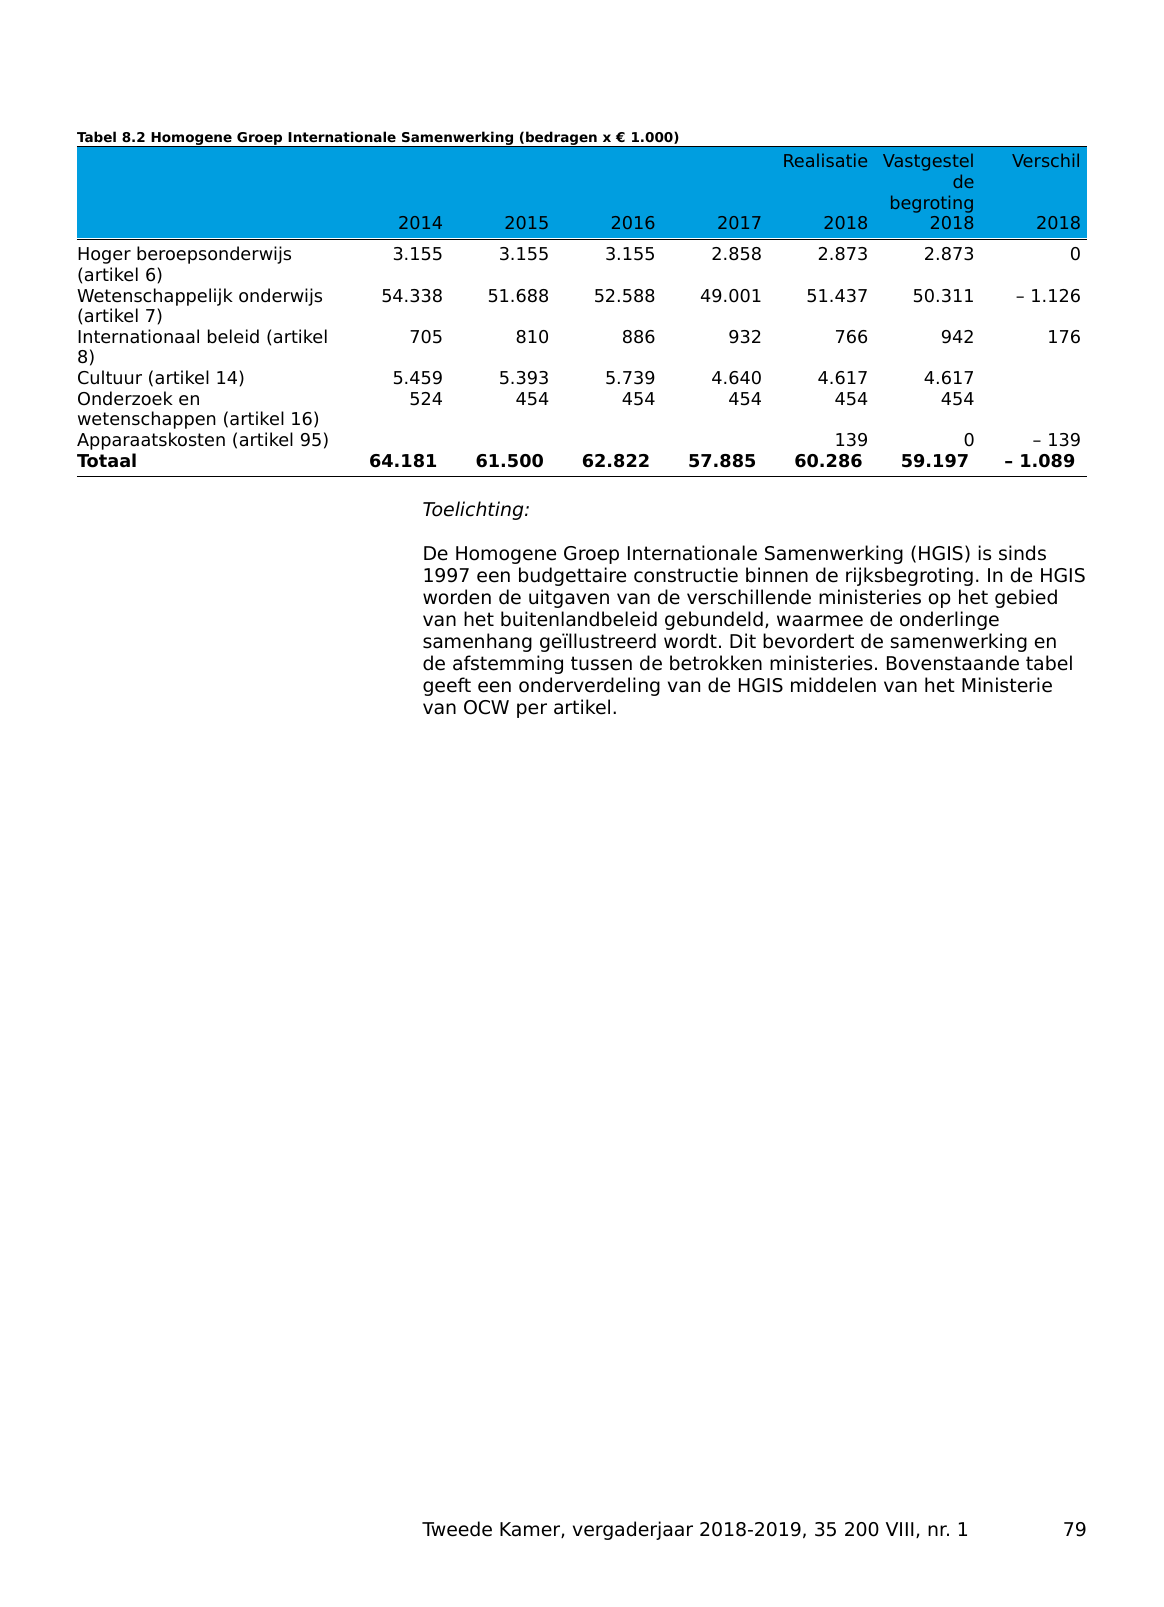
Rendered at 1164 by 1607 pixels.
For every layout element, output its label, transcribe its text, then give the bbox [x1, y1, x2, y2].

table_cell 524 [343, 389, 449, 430]
table_cell [449, 147, 555, 213]
table_cell 52.588 [555, 286, 661, 327]
table_cell [555, 147, 661, 213]
table_cell 60.286 [768, 451, 874, 476]
table_cell – 1.089 [980, 451, 1087, 476]
table_cell 2015 [449, 213, 555, 238]
text De Homogene Groep Internationale Samenwerking (HGIS) is sinds 1997 een budgettaire constructie binnen de rijksbegroting. In de HGIS worden de uitgaven van de verschillende ministeries op het gebied van het buitenlandbeleid gebundeld, waarmee de onderlinge samenhang geïllustreerd wordt. Dit bevordert de samenwerking en de afstemming tussen de betrokken ministeries. Bovenstaande tabel geeft een onderverdeling van de HGIS middelen van het Ministerie van OCW per artikel. [422, 543, 1087, 719]
table_cell 57.885 [661, 451, 768, 476]
table_cell Onderzoek en wetenschappen (artikel 16) [77, 389, 342, 430]
table_cell Cultuur (artikel 14) [77, 368, 342, 389]
table_cell 5.739 [555, 368, 661, 389]
table_cell 61.500 [449, 451, 555, 476]
table_cell 62.822 [555, 451, 661, 476]
table_cell [77, 213, 342, 238]
table_cell 3.155 [449, 240, 555, 286]
table_cell – 139 [980, 430, 1087, 451]
table_cell 2018 [980, 213, 1087, 238]
table_cell 3.155 [555, 240, 661, 286]
table_cell [661, 430, 768, 451]
table_cell 0 [980, 240, 1087, 286]
table_cell 2014 [343, 213, 449, 238]
table_cell 4.617 [874, 368, 980, 389]
table_cell [980, 368, 1087, 389]
table_cell 454 [768, 389, 874, 430]
table_cell 932 [661, 327, 768, 368]
table_cell 176 [980, 327, 1087, 368]
table_cell 2.873 [874, 240, 980, 286]
table_cell [449, 430, 555, 451]
table_cell 2017 [661, 213, 768, 238]
table_cell [343, 430, 449, 451]
table_cell 64.181 [343, 451, 449, 476]
table_cell 454 [874, 389, 980, 430]
table_cell [77, 147, 342, 213]
table_cell Hoger beroepsonderwijs (artikel 6) [77, 240, 342, 286]
table_cell Apparaatskosten (artikel 95) [77, 430, 342, 451]
table_cell Wetenschappelijk onderwijs (artikel 7) [77, 286, 342, 327]
subtitle Toelichting: [422, 499, 1087, 521]
table_cell 139 [768, 430, 874, 451]
table_cell Verschil [980, 147, 1087, 213]
table_cell 51.437 [768, 286, 874, 327]
table_cell 2.873 [768, 240, 874, 286]
table_cell 5.459 [343, 368, 449, 389]
table_cell 51.688 [449, 286, 555, 327]
table_cell [555, 430, 661, 451]
table_cell Internationaal beleid (artikel 8) [77, 327, 342, 368]
table_cell 454 [555, 389, 661, 430]
table_cell 0 [874, 430, 980, 451]
table_cell Totaal [77, 451, 342, 476]
table_cell Realisatie [768, 147, 874, 213]
table_cell 5.393 [449, 368, 555, 389]
table_cell 886 [555, 327, 661, 368]
table_cell 454 [449, 389, 555, 430]
table_cell 54.338 [343, 286, 449, 327]
table_cell Vastgestelde begroting [874, 147, 980, 213]
table_cell 2.858 [661, 240, 768, 286]
table_cell [661, 147, 768, 213]
table_cell 942 [874, 327, 980, 368]
table_cell 705 [343, 327, 449, 368]
table_cell – 1.126 [980, 286, 1087, 327]
table_cell 2018 [768, 213, 874, 238]
table_cell 4.640 [661, 368, 768, 389]
table_cell 3.155 [343, 240, 449, 286]
table_cell 50.311 [874, 286, 980, 327]
table_cell 810 [449, 327, 555, 368]
table_cell 49.001 [661, 286, 768, 327]
table_cell 59.197 [874, 451, 980, 476]
table_cell 4.617 [768, 368, 874, 389]
table_cell 2018 [874, 213, 980, 238]
table_cell [343, 147, 449, 213]
table_cell [980, 389, 1087, 430]
table_header Tabel 8.2 Homogene Groep Internationale Samenwerking (bedragen x € 1.000) [77, 130, 1087, 146]
table_cell 454 [661, 389, 768, 430]
table_cell 766 [768, 327, 874, 368]
table_cell 2016 [555, 213, 661, 238]
